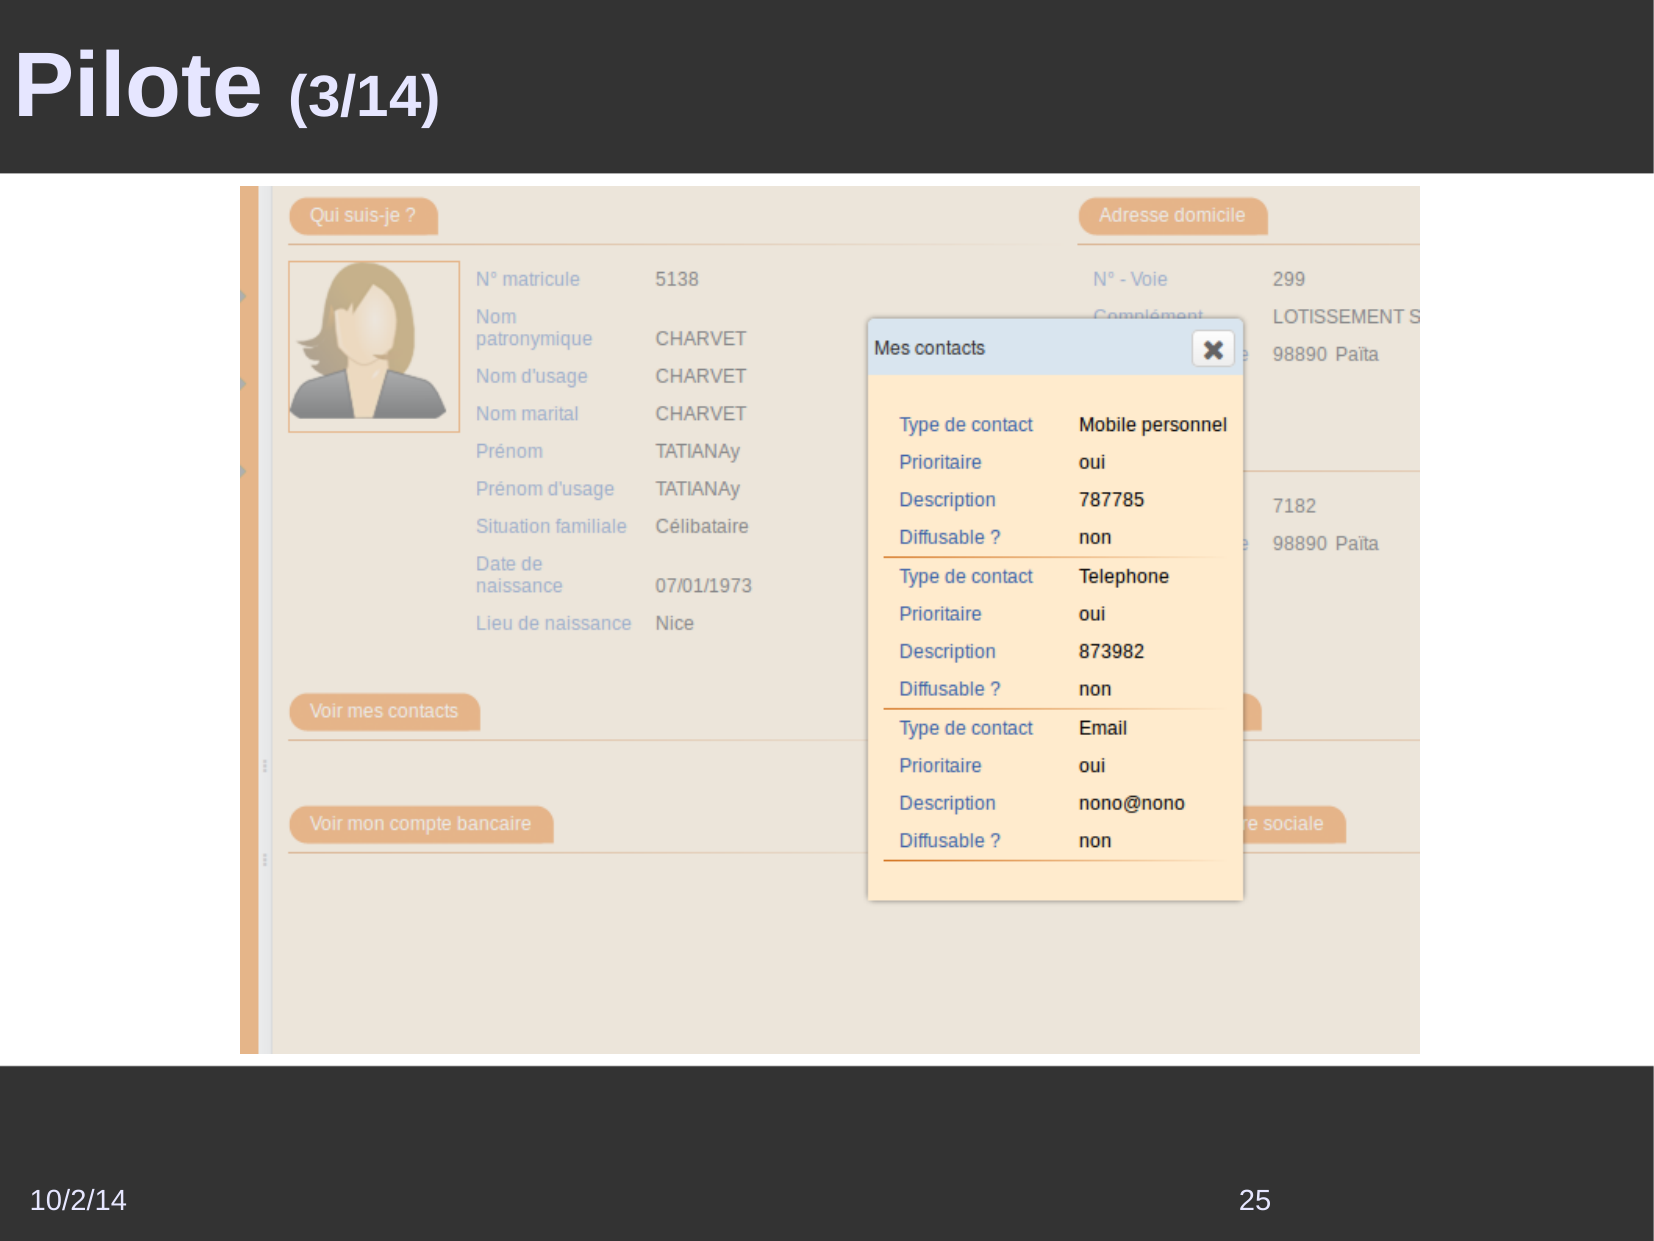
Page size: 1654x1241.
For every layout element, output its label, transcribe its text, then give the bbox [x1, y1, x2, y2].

picture [0, 0, 1654, 1241]
text_box 10/2/14 [29, 1181, 566, 1241]
text_box [1238, 1181, 1625, 1241]
title Pilote (3/14) [13, 25, 456, 136]
